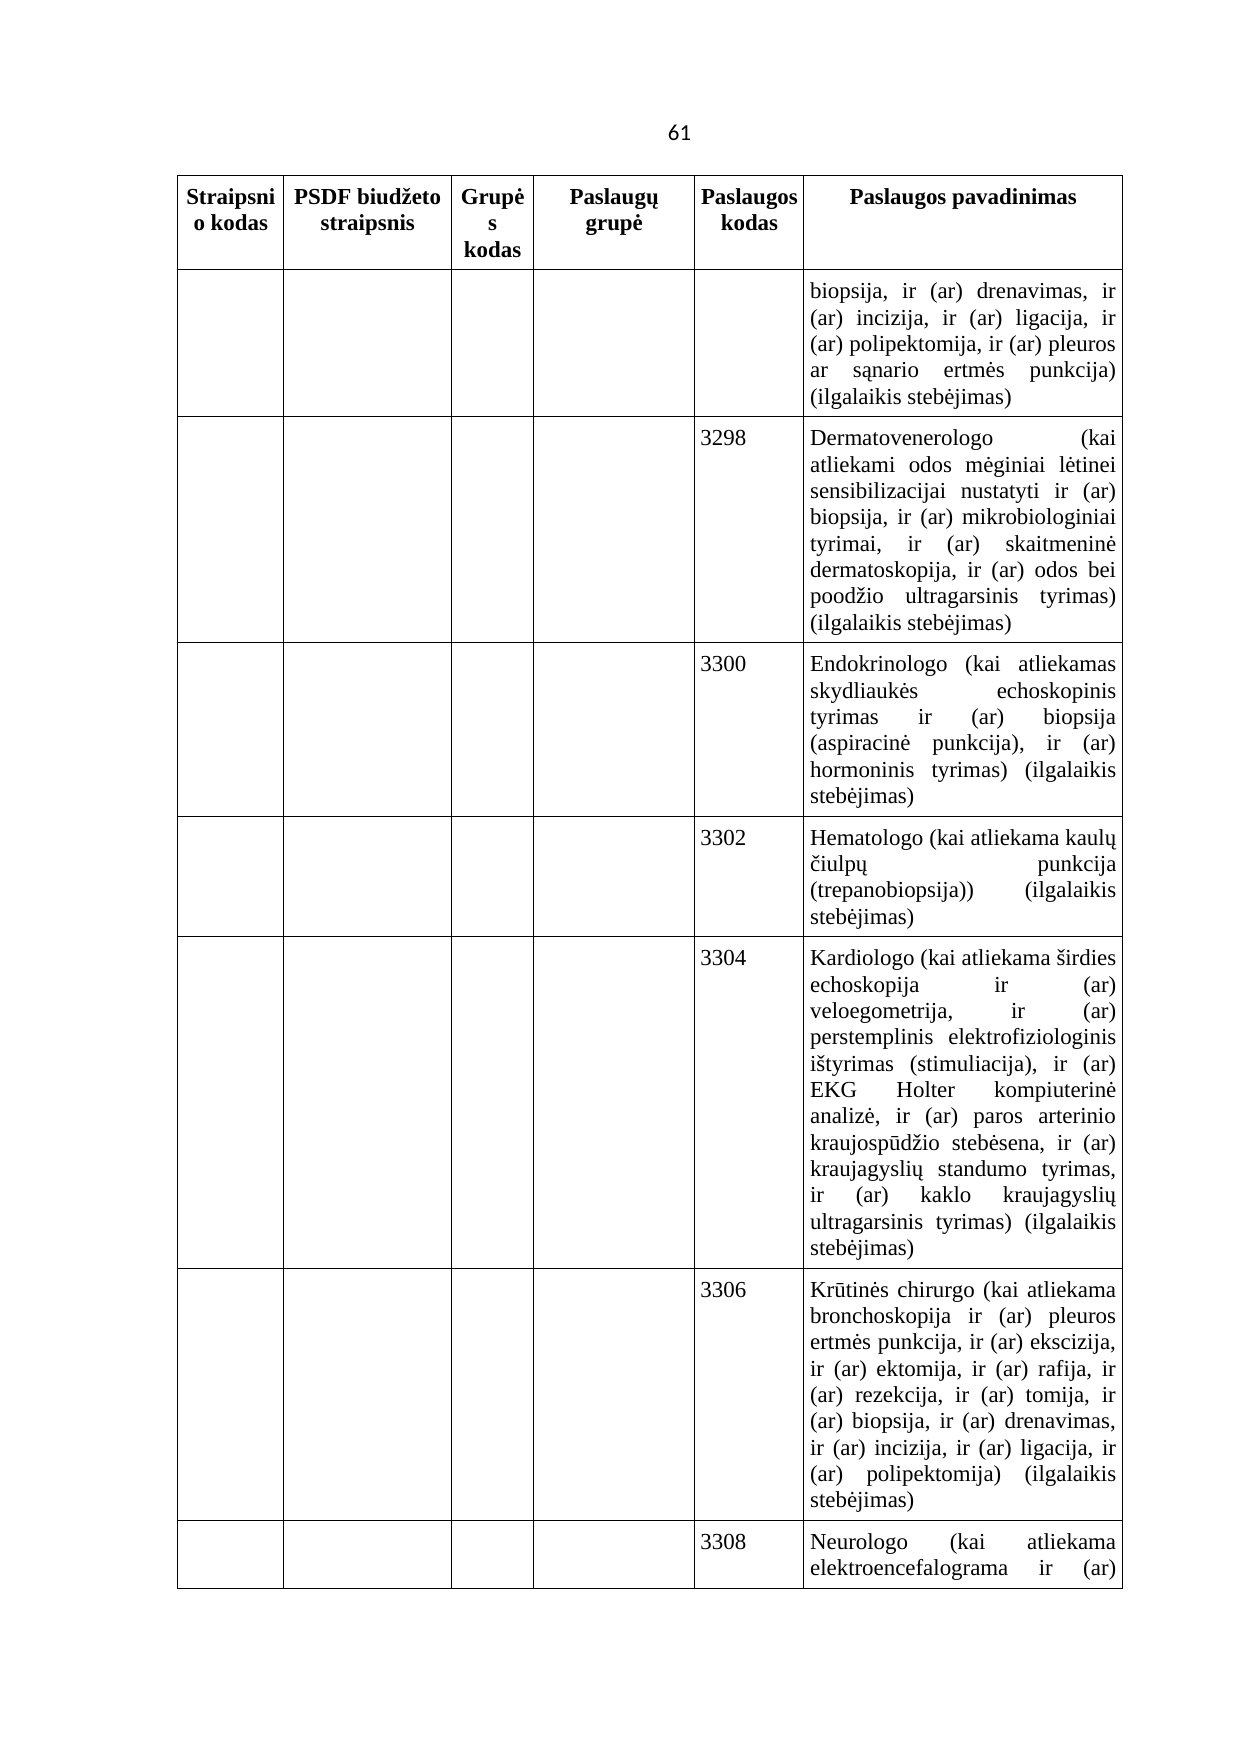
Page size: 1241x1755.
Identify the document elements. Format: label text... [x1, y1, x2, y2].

table_header PSDF biudžeto straipsnis [284, 176, 451, 269]
table_header Paslaugų grupė [534, 176, 694, 269]
table_cell biopsija, ir (ar) drenavimas, ir (ar) incizija, ir (ar) ligacija, ir (ar) polipektomija, ir (ar) pleuros ar sąnario ertmės punkcija) (ilgalaikis stebėjimas) [804, 270, 1122, 416]
table_cell [178, 937, 283, 1268]
table_cell 3306 [695, 1269, 803, 1520]
table_cell [284, 1521, 451, 1588]
table_cell [178, 1521, 283, 1588]
table_cell [452, 817, 533, 936]
table_cell Krūtinės chirurgo (kai atliekama bronchoskopija ir (ar) pleuros ertmės punkcija, ir (ar) ekscizija, ir (ar) ektomija, ir (ar) rafija, ir (ar) rezekcija, ir (ar) tomija, ir (ar) biopsija, ir (ar) drenavimas, ir (ar) incizija, ir (ar) ligacija, ir (ar) polipektomija) (ilgalaikis stebėjimas) [804, 1269, 1122, 1520]
table_cell [284, 643, 451, 816]
table_cell [284, 817, 451, 936]
table_cell [178, 270, 283, 416]
table_cell [534, 817, 694, 936]
table_cell 3300 [695, 643, 803, 816]
table_cell Kardiologo (kai atliekama širdies echoskopija ir (ar) veloegometrija, ir (ar) perstemplinis elektrofiziologinis ištyrimas (stimuliacija), ir (ar) EKG Holter kompiuterinė analizė, ir (ar) paros arterinio kraujospūdžio stebėsena, ir (ar) kraujagyslių standumo tyrimas, ir (ar) kaklo kraujagyslių ultragarsinis tyrimas) (ilgalaikis stebėjimas) [804, 937, 1122, 1268]
table_cell [534, 270, 694, 416]
table_cell 3302 [695, 817, 803, 936]
table_cell [284, 270, 451, 416]
table_cell [534, 417, 694, 642]
table_cell Dermatovenerologo (kai atliekami odos mėginiai lėtinei sensibilizacijai nustatyti ir (ar) biopsija, ir (ar) mikrobiologiniai tyrimai, ir (ar) skaitmeninė dermatoskopija, ir (ar) odos bei poodžio ultragarsinis tyrimas) (ilgalaikis stebėjimas) [804, 417, 1122, 642]
table_cell [452, 270, 533, 416]
table_cell [284, 417, 451, 642]
table_cell [178, 417, 283, 642]
table_cell [178, 1269, 283, 1520]
table_header Paslaugos kodas [695, 176, 803, 269]
table_header Paslaugos pavadinimas [804, 176, 1122, 269]
table_cell [534, 643, 694, 816]
table_cell [534, 1521, 694, 1588]
table_cell Neurologo (kai atliekama elektroencefalograma ir (ar) [804, 1521, 1122, 1588]
table_cell 3304 [695, 937, 803, 1268]
table_cell Endokrinologo (kai atliekamas skydliaukės echoskopinis tyrimas ir (ar) biopsija (aspiracinė punkcija), ir (ar) hormoninis tyrimas) (ilgalaikis stebėjimas) [804, 643, 1122, 816]
table_cell [284, 1269, 451, 1520]
table_cell Hematologo (kai atliekama kaulų čiulpų punkcija (trepanobiopsija)) (ilgalaikis stebėjimas) [804, 817, 1122, 936]
table_cell [178, 817, 283, 936]
table_cell [452, 937, 533, 1268]
table_cell [452, 1269, 533, 1520]
table_cell [695, 270, 803, 416]
table_cell 3298 [695, 417, 803, 642]
table_cell [284, 937, 451, 1268]
table_cell [452, 417, 533, 642]
table_cell [178, 643, 283, 816]
table_cell [534, 937, 694, 1268]
table_header Grupės kodas [452, 176, 533, 269]
table_cell [452, 643, 533, 816]
table_cell 3308 [695, 1521, 803, 1588]
table_cell [452, 1521, 533, 1588]
table_cell [534, 1269, 694, 1520]
table_header Straipsnio kodas [178, 176, 283, 269]
